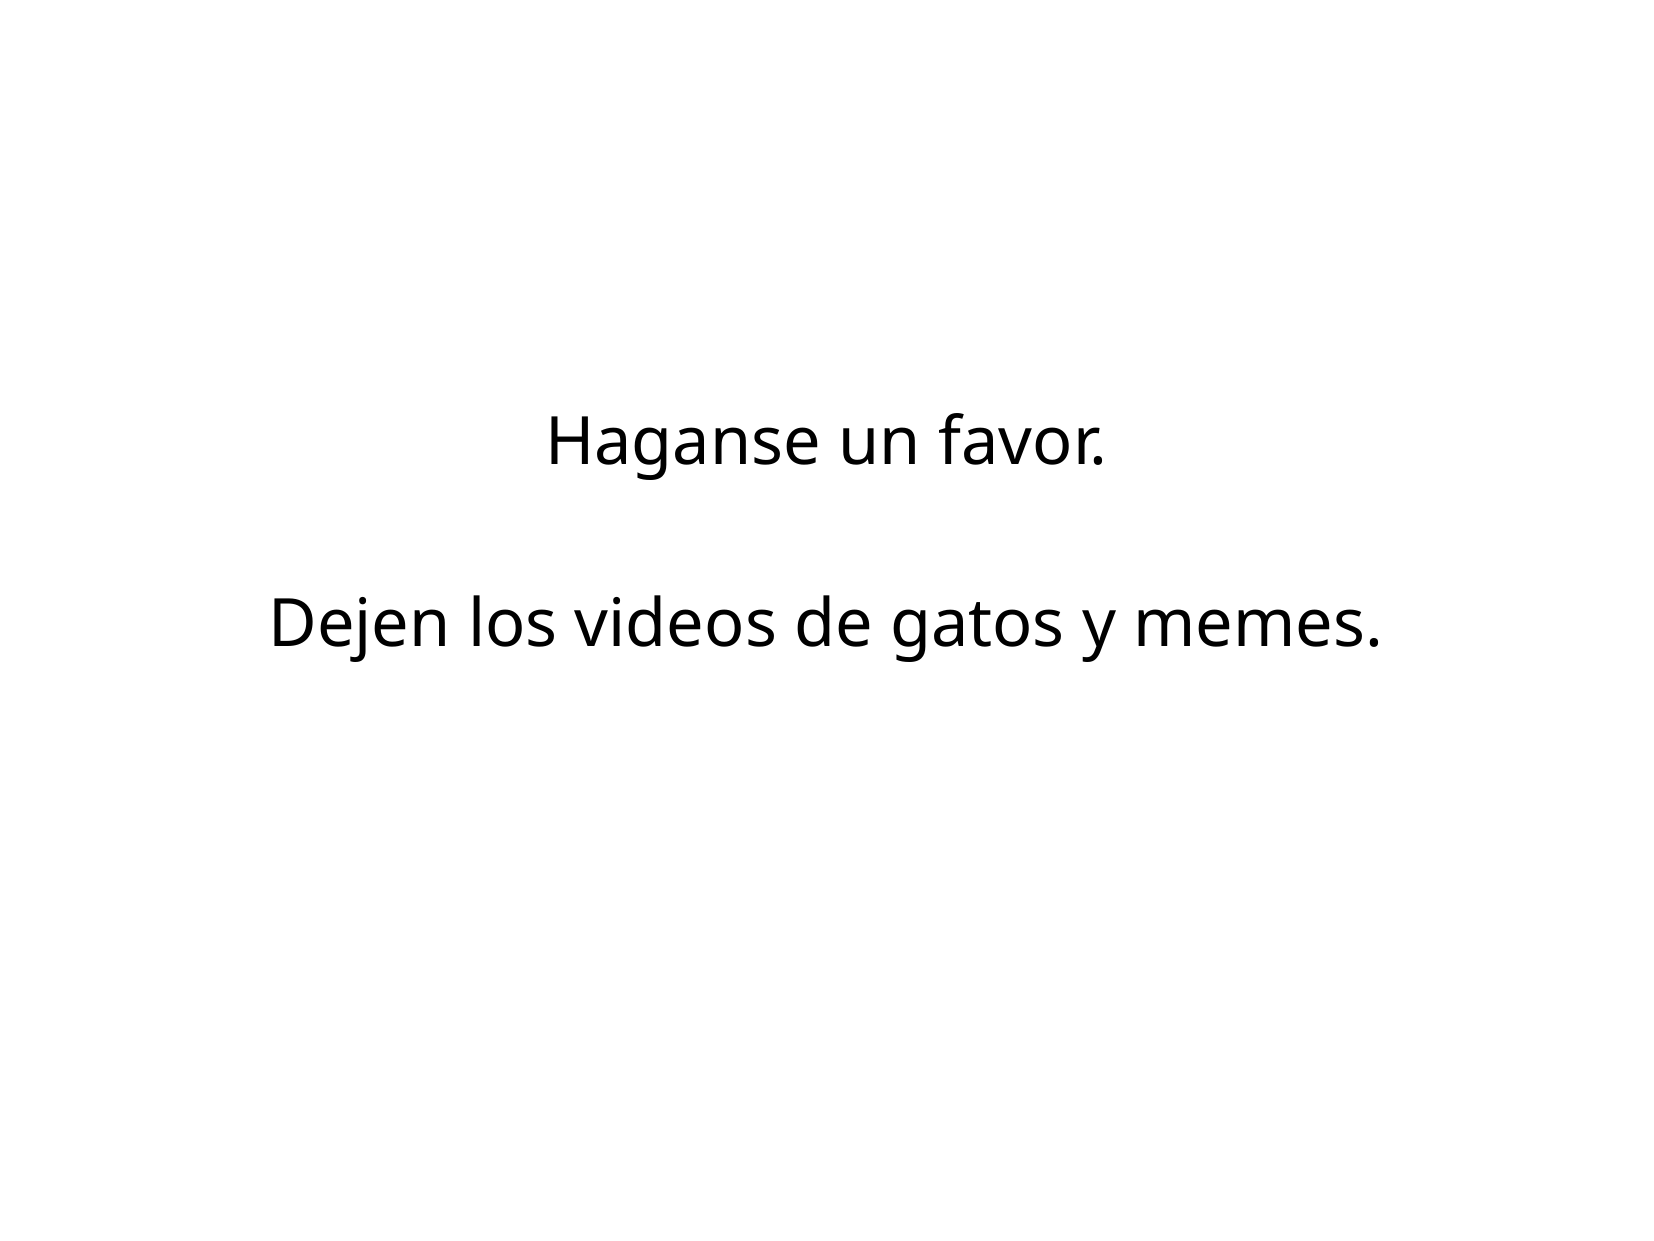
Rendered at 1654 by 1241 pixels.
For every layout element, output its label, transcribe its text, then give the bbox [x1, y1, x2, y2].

subtitle Haganse un favor. Dejen los videos de gatos y memes. [82, 49, 1571, 1010]
